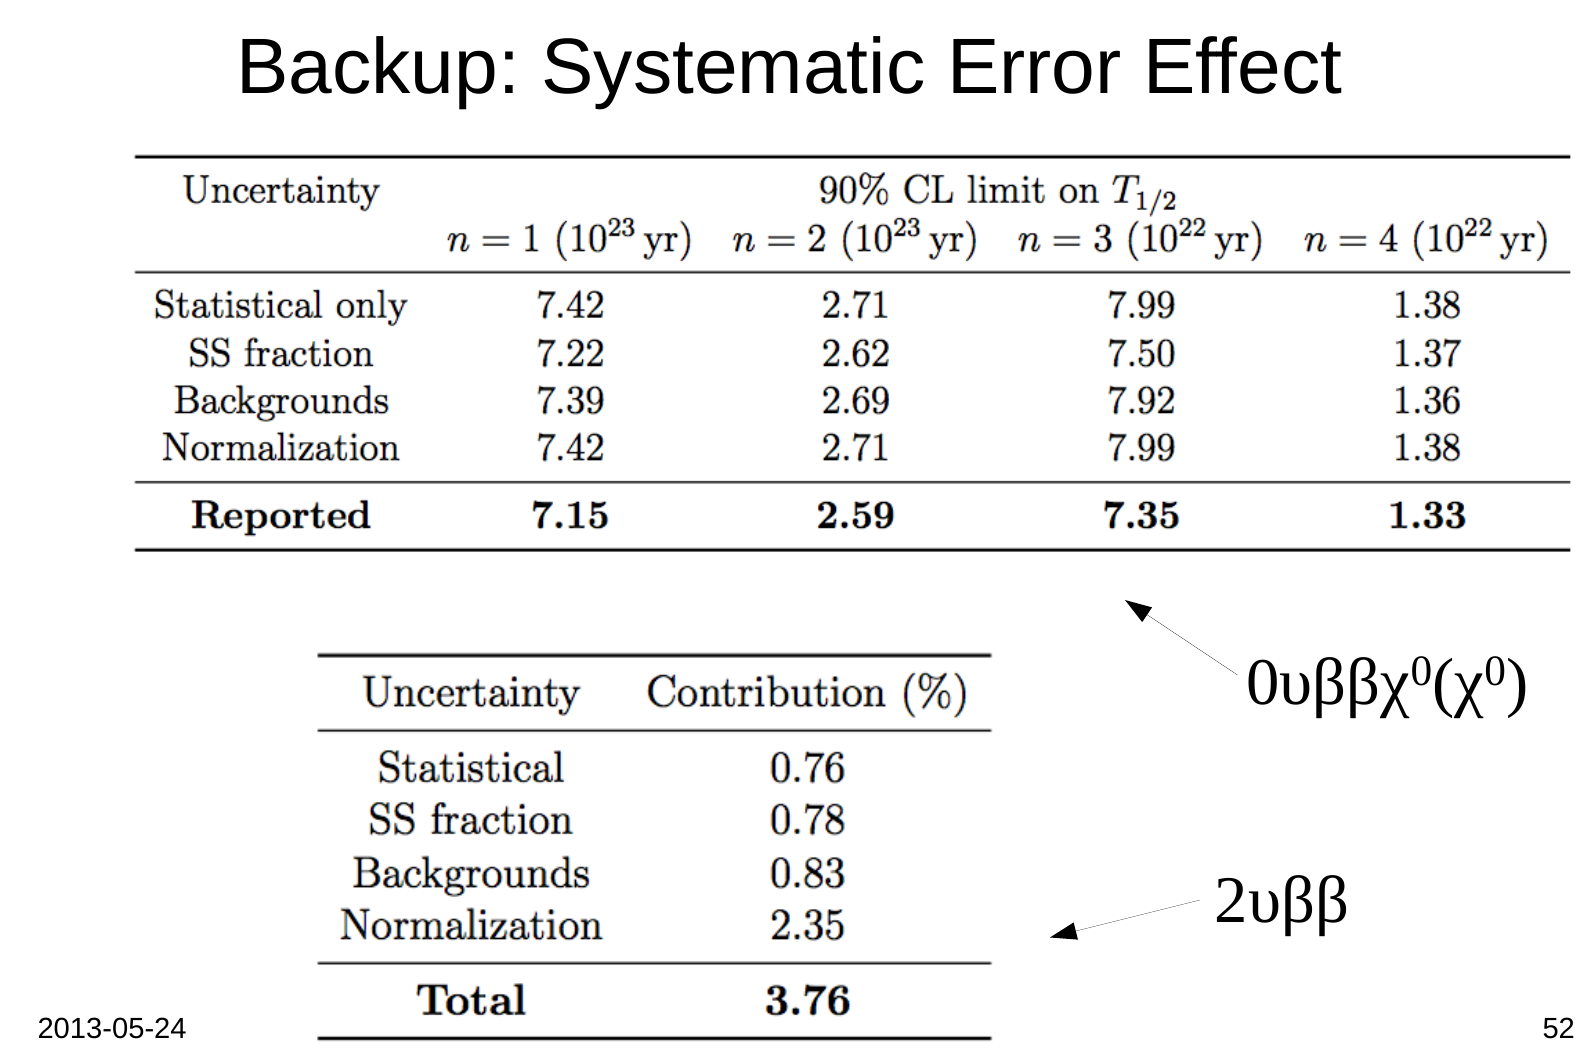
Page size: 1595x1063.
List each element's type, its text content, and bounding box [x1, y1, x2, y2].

title Backup: Systematic Error Effect [79, 19, 1501, 113]
text_box 2υββ [1200, 855, 1394, 938]
picture [313, 650, 997, 1045]
picture [130, 149, 1576, 556]
text_box 0υββχ0(χ0) [1231, 637, 1576, 725]
